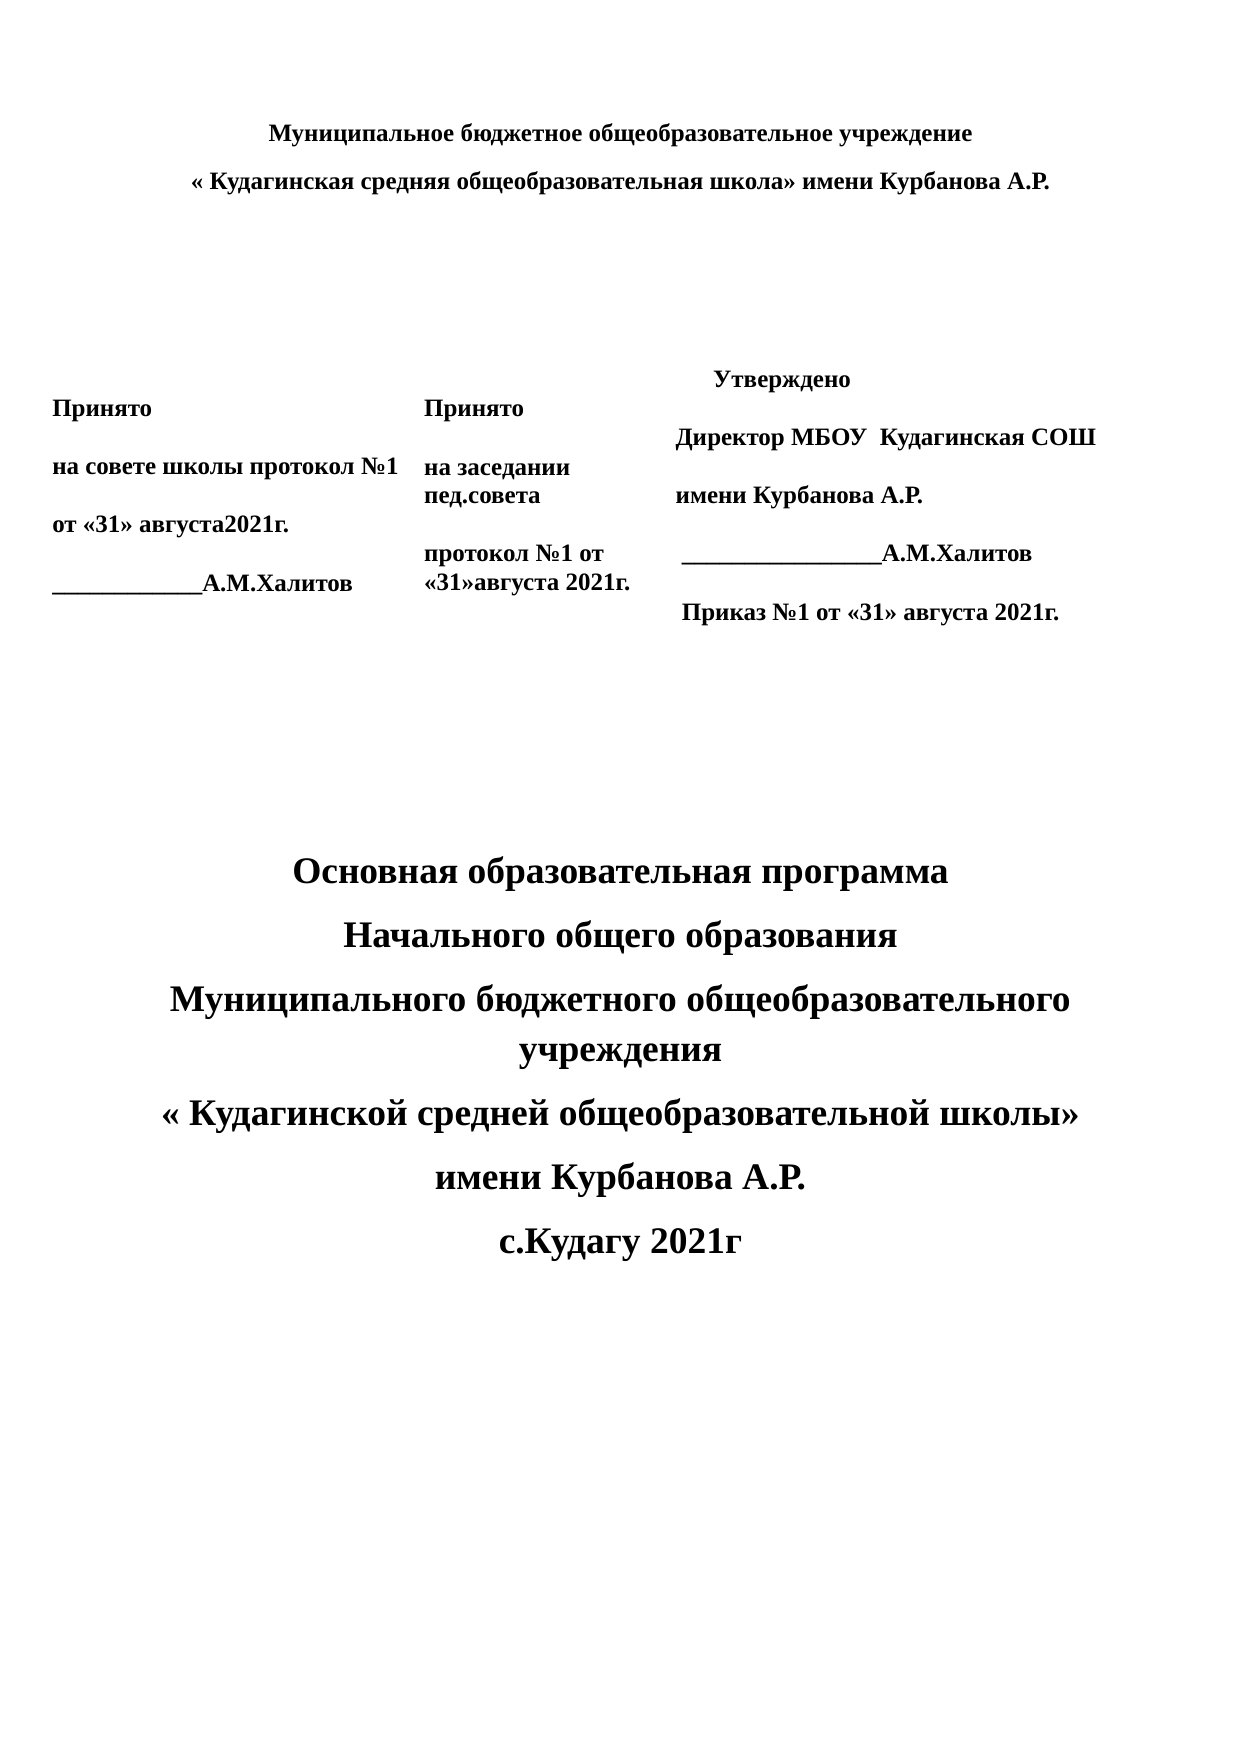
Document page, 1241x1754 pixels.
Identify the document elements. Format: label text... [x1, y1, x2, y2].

text с.Кудагу 2021г [117, 1219, 1123, 1262]
text Муниципальное бюджетное общеобразовательное учреждение [117, 118, 1123, 147]
text Муниципального бюджетного общеобразовательного учреждения [117, 977, 1123, 1069]
table_header Принято на заседании пед.совета протокол №1 от «31»августа 2021г. [421, 361, 672, 658]
text Основная образовательная программа [117, 848, 1123, 891]
text « Кудагинской средней общеобразовательной школы» [117, 1090, 1123, 1133]
table_header Принято на совете школы протокол №1 от «31» августа2021г. ____________А.М.Халитов [49, 361, 421, 658]
text « Кудагинская средняя общеобразовательная школа» имени Курбанова А.Р. [117, 166, 1123, 194]
text Начального общего образования [117, 912, 1123, 956]
table_header Утверждено Директор МБОУ Кудагинская СОШ имени Курбанова А.Р. ________________А.М.Халитов Приказ №1 от «31» августа 2021г. [673, 361, 1122, 658]
text имени Курбанова А.Р. [117, 1154, 1123, 1198]
